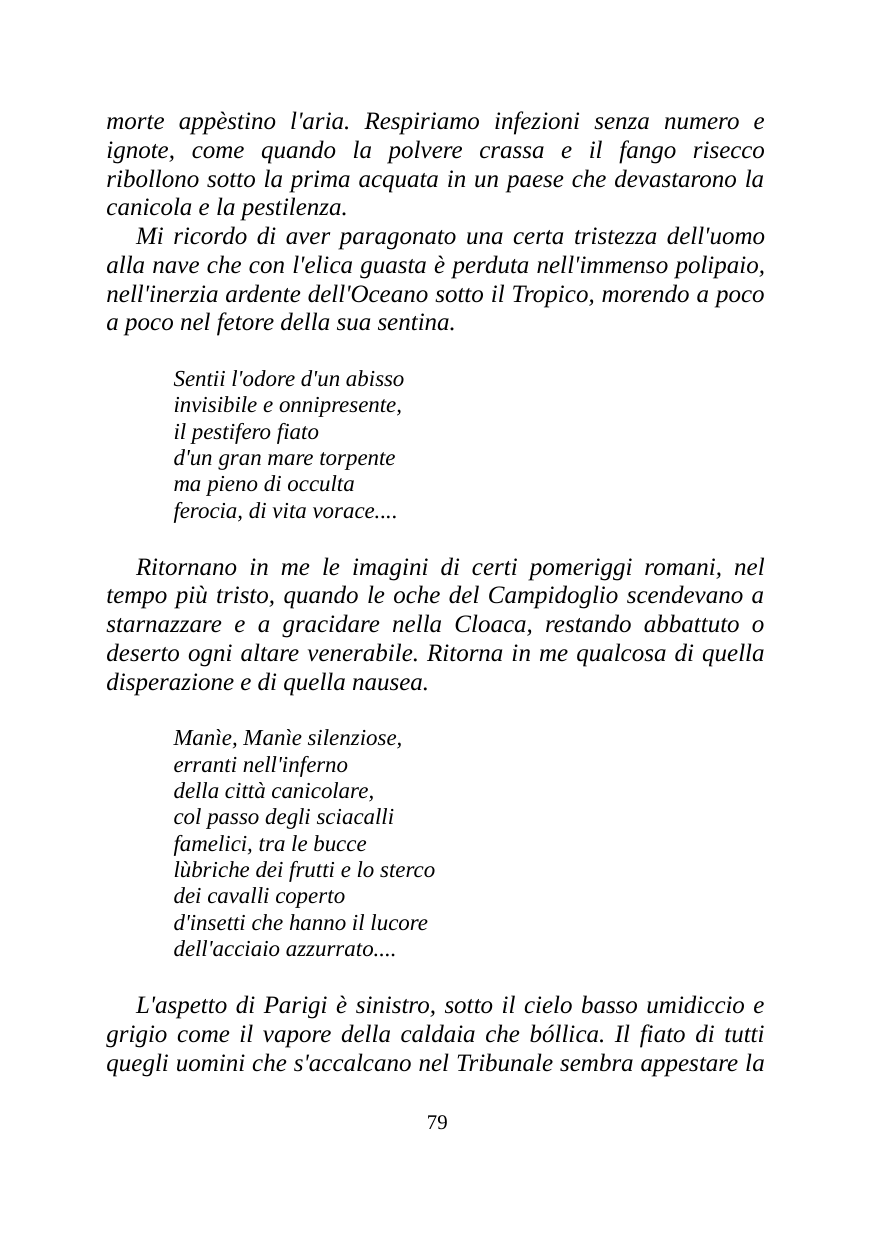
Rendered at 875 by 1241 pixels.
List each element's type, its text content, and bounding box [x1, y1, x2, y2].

text d'insetti che hanno il lucore [144, 909, 768, 935]
text ferocia, di vita vorace.... [144, 497, 768, 523]
text dei cavalli coperto [144, 882, 768, 909]
text lùbriche dei frutti e lo sterco [144, 856, 768, 882]
text col passo degli sciacalli [144, 803, 768, 830]
text invisibile e onnipresente, [144, 391, 768, 418]
text morte appèstino l'aria. Respiriamo infezioni senza numero e ignote, come quando la polvere crassa e il fango risecco ribollono sotto la prima acquata in un paese che devastarono la canicola e la pestilenza. [106, 106, 768, 221]
text d'un gran mare torpente [144, 444, 768, 470]
text Sentii l'odore d'un abisso [144, 365, 768, 391]
text Mi ricordo di aver paragonato una certa tristezza dell'uomo alla nave che con l'elica guasta è perduta nell'immenso polipaio, nell'inerzia ardente dell'Oceano sotto il Tropico, morendo a poco a poco nel fetore della sua sentina. [106, 221, 768, 336]
text famelici, tra le bucce [144, 830, 768, 856]
text L'aspetto di Parigi è sinistro, sotto il cielo basso umidiccio e grigio come il vapore della caldaia che bóllica. Il fiato di tutti quegli uomini che s'accalcano nel Tribunale sembra appestare la [106, 990, 768, 1077]
text dell'acciaio azzurrato.... [144, 935, 768, 962]
text Ritornano in me le imagini di certi pomeriggi romani, nel tempo più tristo, quando le oche del Campidoglio scendevano a starnazzare e a gracidare nella Cloaca, restando abbattuto o deserto ogni altare venerabile. Ritorna in me qualcosa di quella disperazione e di quella nausea. [106, 552, 768, 696]
text Manìe, Manìe silenziose, [144, 724, 768, 751]
text ma pieno di occulta [144, 470, 768, 497]
text della città canicolare, [144, 777, 768, 803]
text il pestifero fiato [144, 418, 768, 444]
text erranti nell'inferno [144, 751, 768, 777]
